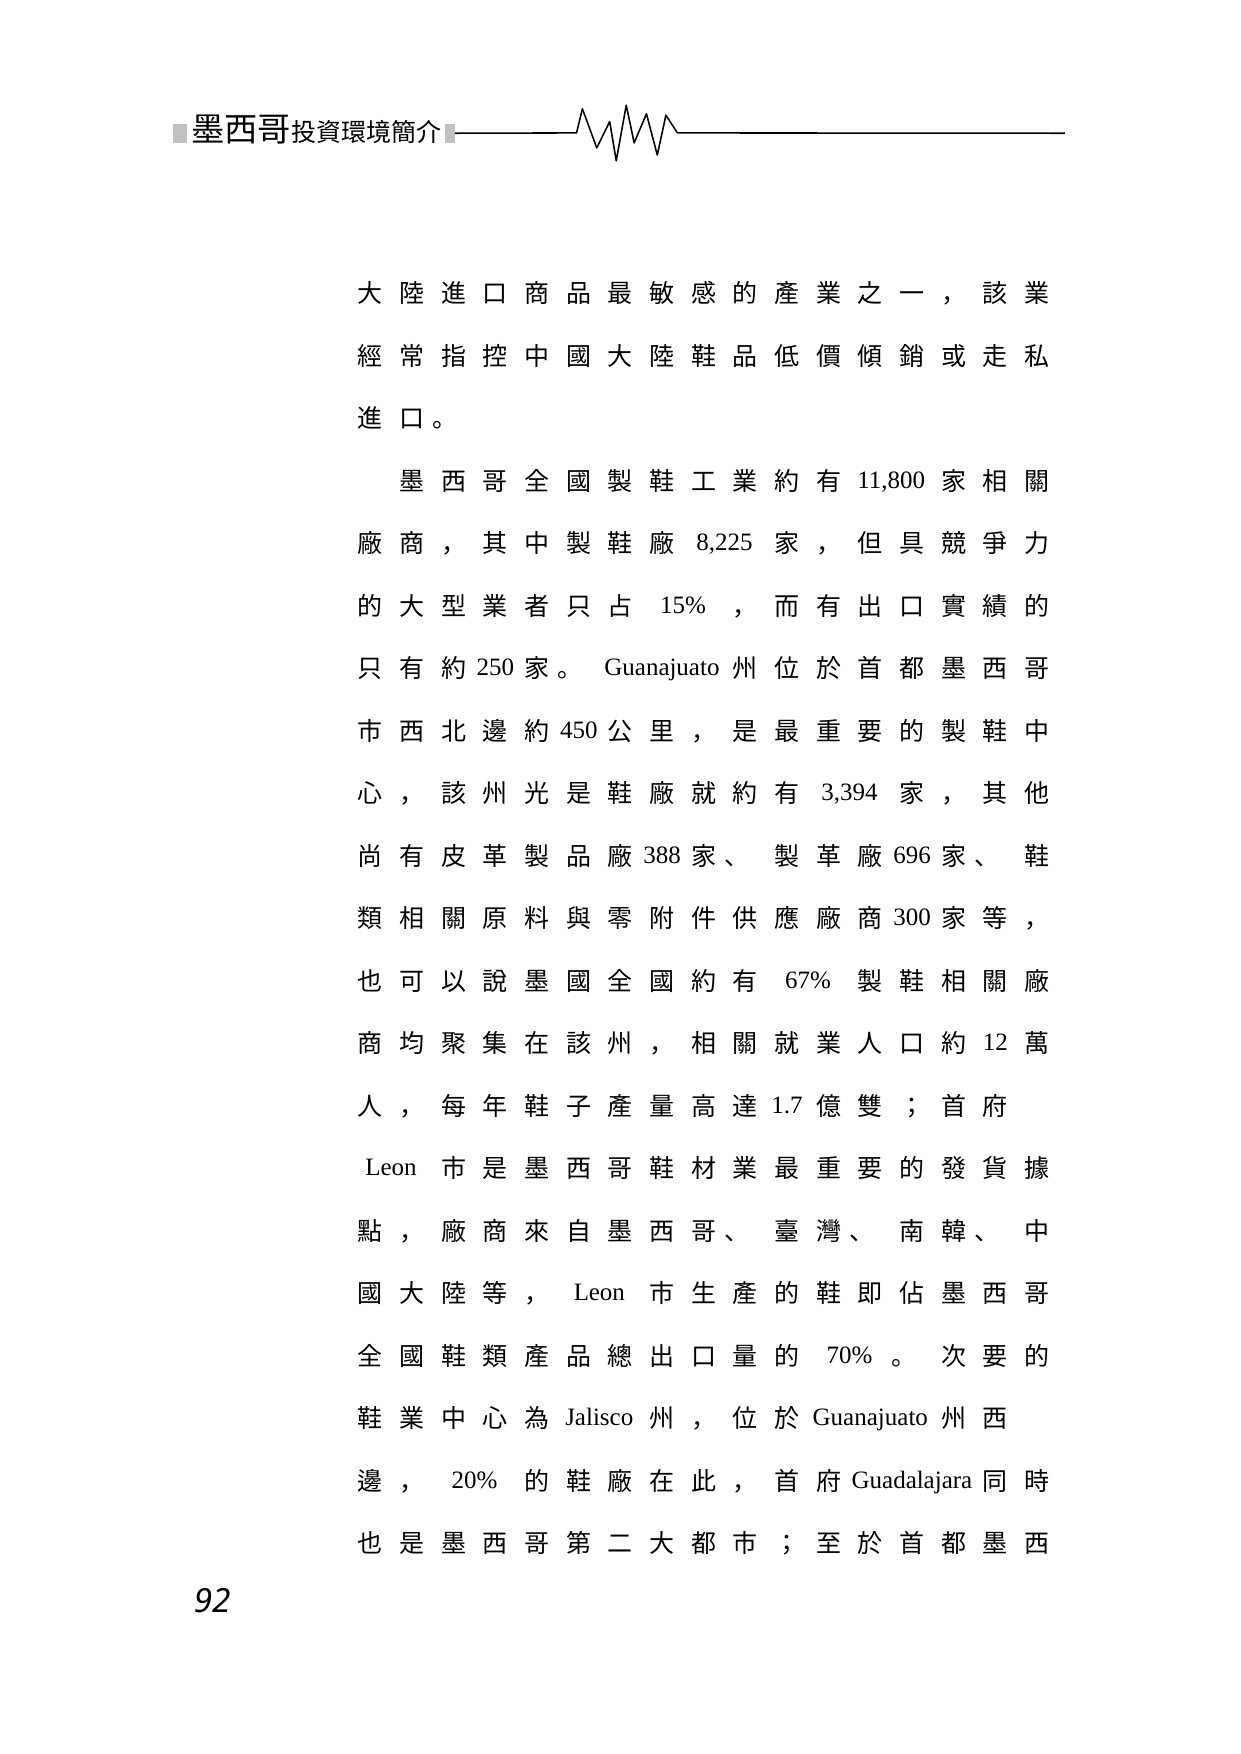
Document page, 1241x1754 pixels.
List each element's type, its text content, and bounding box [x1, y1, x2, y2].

text 大陸進口商品最敏感的產業之一，該業經常指控中國大陸鞋品低價傾銷或走私進口。 [330, 250, 1058, 438]
text 墨西哥全國製鞋工業約有11,800家相關廠商，其中製鞋廠8,225家，但具競爭力的大型業者只占15%，而有出口實績的只有約250家。Guanajuato州位於首都墨西哥市西北邊約450公里，是最重要的製鞋中心，該州光是鞋廠就約有3,394家，其他尚有皮革製品廠388家、製革廠696家、鞋類相關原料與零附件供應廠商300家等，也可以說墨國全國約有67%製鞋相關廠商均聚集在該州，相關就業人口約12萬人，每年鞋子產量高達1.7億雙；首府Leon市是墨西哥鞋材業最重要的發貨據點，廠商來自墨西哥、臺灣、南韓、中國大陸等，Leon市生產的鞋即佔墨西哥全國鞋類產品總出口量的70%。次要的鞋業中心為Jalisco州，位於Guanajuato州西邊，20%的鞋廠在此，首府Guadalajara同時也是墨西哥第二大都市；至於首都墨西 [330, 438, 1058, 1563]
